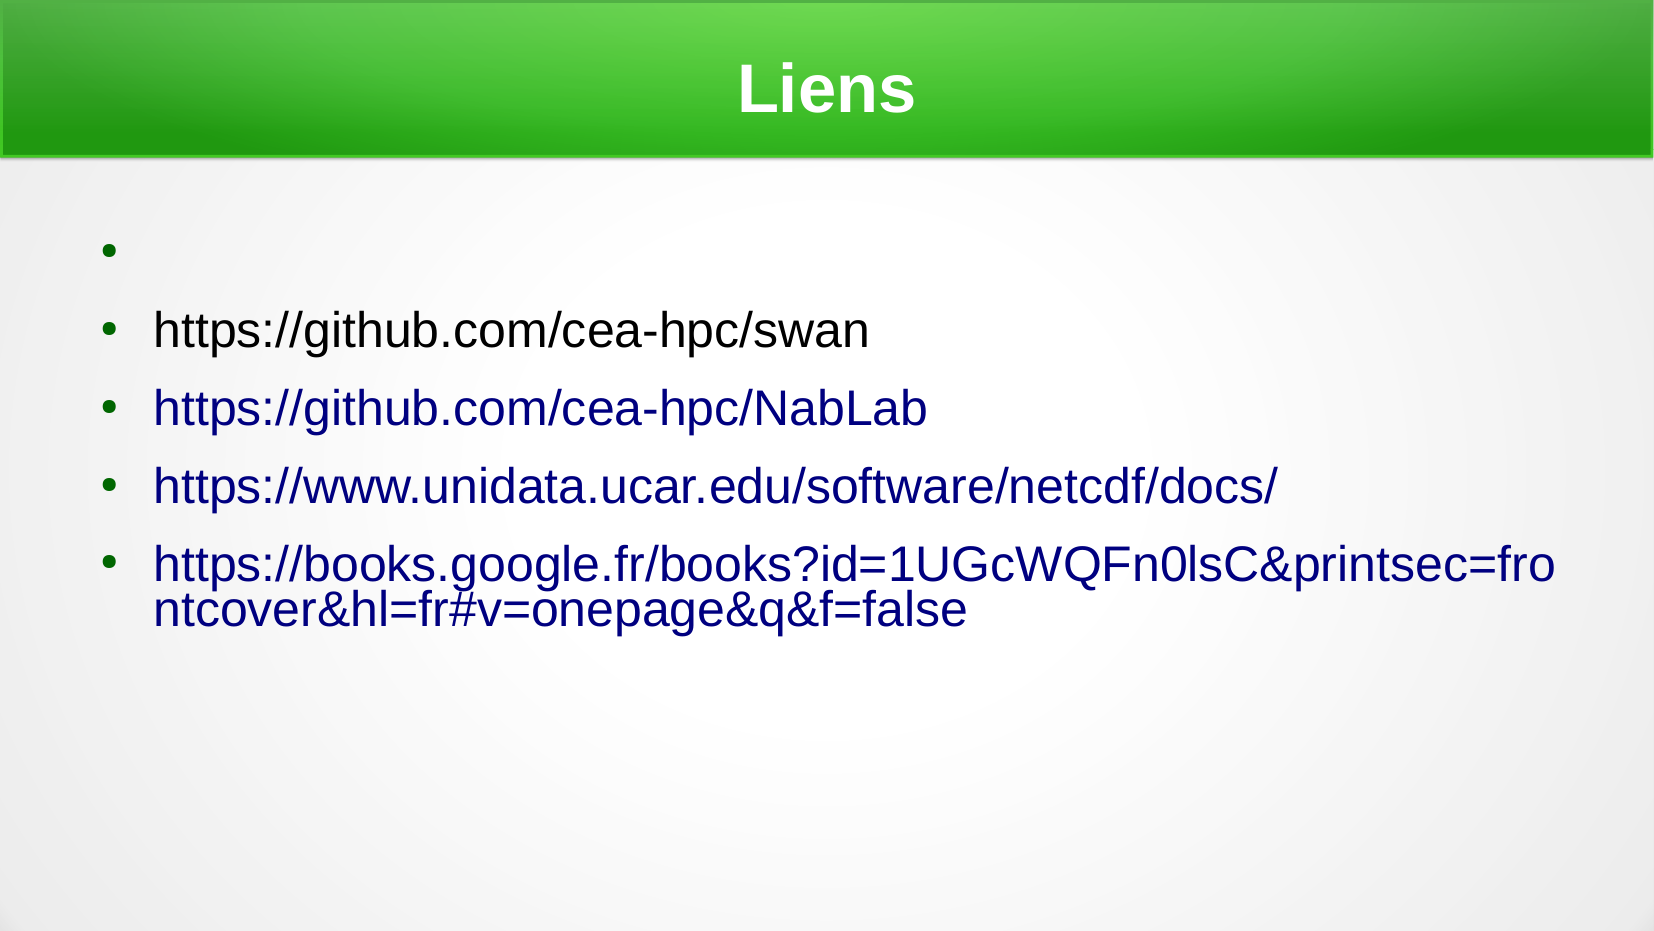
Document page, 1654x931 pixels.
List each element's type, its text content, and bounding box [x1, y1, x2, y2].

title Liens [82, 35, 1571, 142]
list https://github.com/cea-hpc/swan https://github.com/cea-hpc/NabLab https://www.unidata.ucar.edu/software/netcdf/docs/ https://books.google.fr/books?id=1UGcWQFn0lsC&printsec=frontcover&hl=fr#v=onepage&q&f=false [82, 224, 1571, 764]
